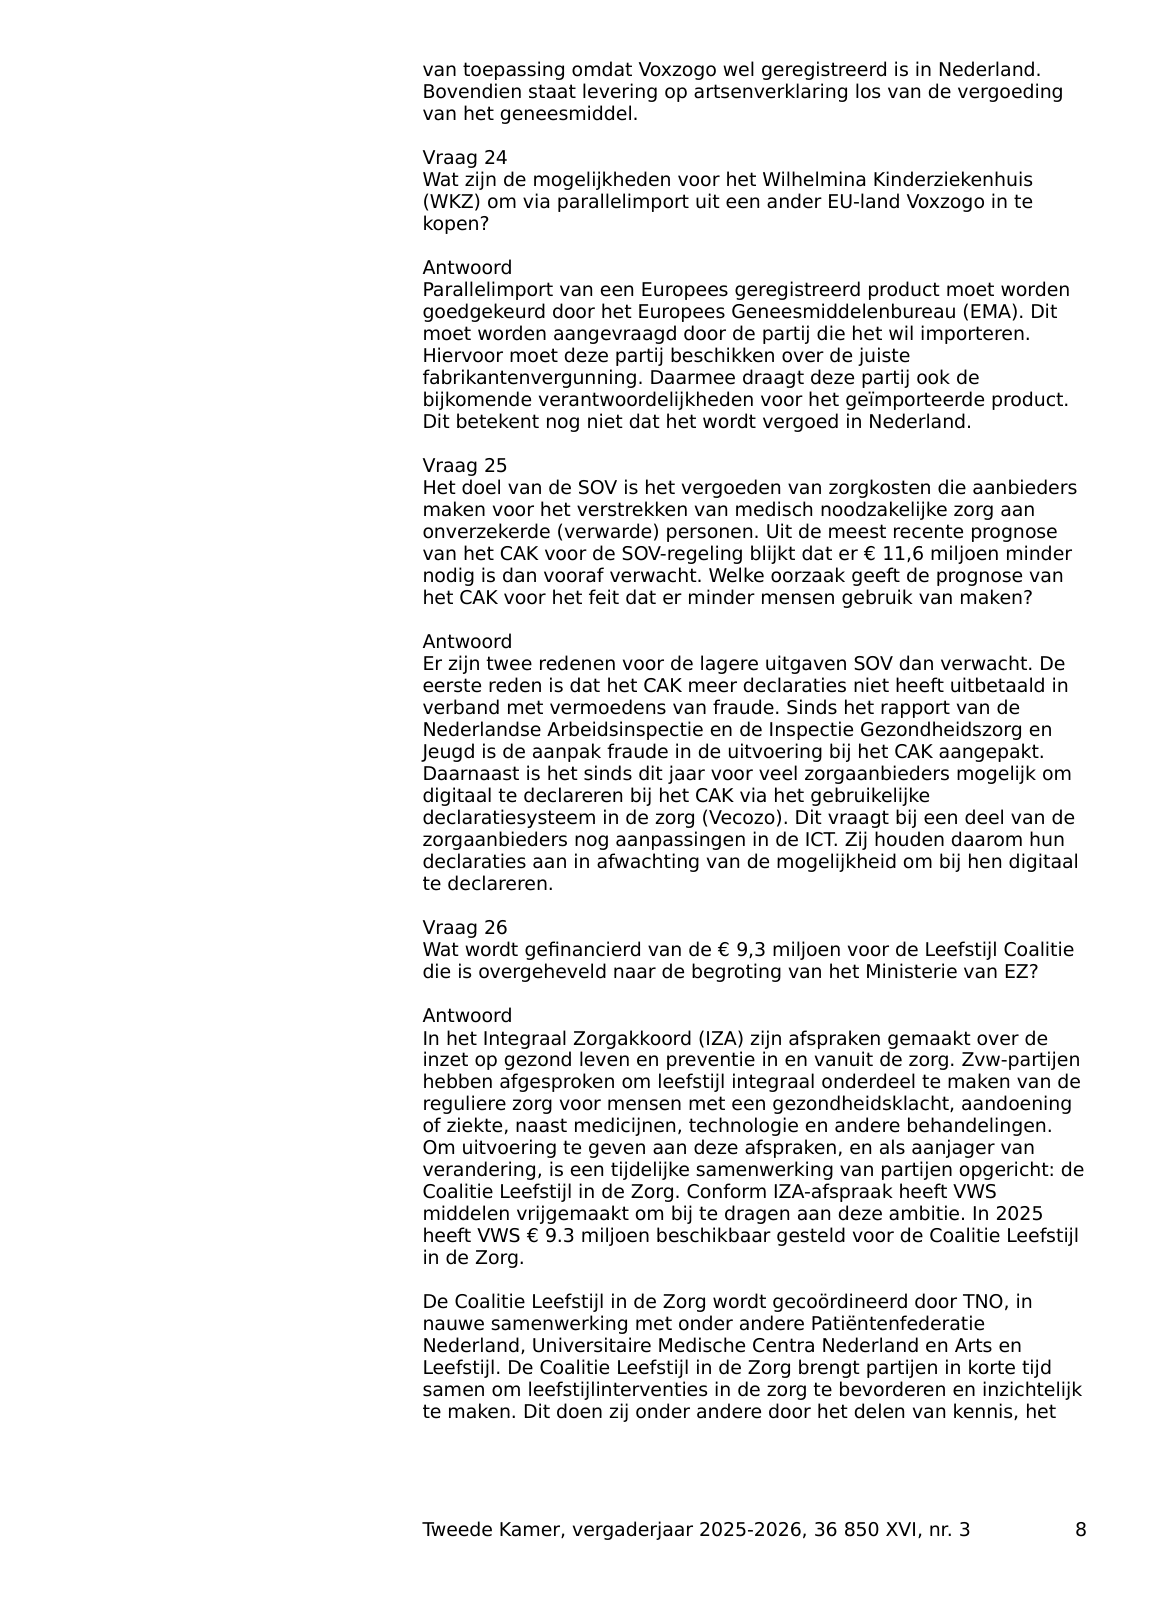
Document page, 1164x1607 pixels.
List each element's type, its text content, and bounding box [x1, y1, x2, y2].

text Er zijn twee redenen voor de lagere uitgaven SOV dan verwacht. De eerste reden is dat het CAK meer declaraties niet heeft uitbetaald in verband met vermoedens van fraude. Sinds het rapport van de Nederlandse Arbeidsinspectie en de Inspectie Gezondheidszorg en Jeugd is de aanpak fraude in de uitvoering bij het CAK aangepakt. Daarnaast is het sinds dit jaar voor veel zorgaanbieders mogelijk om digitaal te declareren bij het CAK via het gebruikelijke declaratiesysteem in de zorg (Vecozo). Dit vraagt bij een deel van de zorgaanbieders nog aanpassingen in de ICT. Zij houden daarom hun declaraties aan in afwachting van de mogelijkheid om bij hen digitaal te declareren. [422, 653, 1087, 895]
text Antwoord [422, 631, 1087, 653]
text Wat wordt gefinancierd van de € 9,3 miljoen voor de Leefstijl Coalitie die is overgeheveld naar de begroting van het Ministerie van EZ? [422, 939, 1087, 983]
text In het Integraal Zorgakkoord (IZA) zijn afspraken gemaakt over de inzet op gezond leven en preventie in en vanuit de zorg. Zvw-partijen hebben afgesproken om leefstijl integraal onderdeel te maken van de reguliere zorg voor mensen met een gezondheidsklacht, aandoening of ziekte, naast medicijnen, technologie en andere behandelingen. Om uitvoering te geven aan deze afspraken, en als aanjager van verandering, is een tijdelijke samenwerking van partijen opgericht: de Coalitie Leefstijl in de Zorg. Conform IZA-afspraak heeft VWS middelen vrijgemaakt om bij te dragen aan deze ambitie. In 2025 heeft VWS € 9.3 miljoen beschikbaar gesteld voor de Coalitie Leefstijl in de Zorg. [422, 1027, 1087, 1269]
text Het doel van de SOV is het vergoeden van zorgkosten die aanbieders maken voor het verstrekken van medisch noodzakelijke zorg aan onverzekerde (verwarde) personen. Uit de meest recente prognose van het CAK voor de SOV-regeling blijkt dat er € 11,6 miljoen minder nodig is dan vooraf verwacht. Welke oorzaak geeft de prognose van het CAK voor het feit dat er minder mensen gebruik van maken? [422, 477, 1087, 609]
text van toepassing omdat Voxzogo wel geregistreerd is in Nederland. Bovendien staat levering op artsenverklaring los van de vergoeding van het geneesmiddel. [422, 59, 1087, 125]
text Vraag 26 [422, 917, 1087, 939]
text Vraag 24 [422, 147, 1087, 169]
text Vraag 25 [422, 455, 1087, 477]
text Antwoord [422, 1005, 1087, 1027]
text Wat zijn de mogelijkheden voor het Wilhelmina Kinderziekenhuis (WKZ) om via parallelimport uit een ander EU-land Voxzogo in te kopen? [422, 169, 1087, 235]
text Antwoord [422, 257, 1087, 279]
text Parallelimport van een Europees geregistreerd product moet worden goedgekeurd door het Europees Geneesmiddelenbureau (EMA). Dit moet worden aangevraagd door de partij die het wil importeren. Hiervoor moet deze partij beschikken over de juiste fabrikantenvergunning. Daarmee draagt deze partij ook de bijkomende verantwoordelijkheden voor het geïmporteerde product. Dit betekent nog niet dat het wordt vergoed in Nederland. [422, 279, 1087, 433]
text De Coalitie Leefstijl in de Zorg wordt gecoördineerd door TNO, in nauwe samenwerking met onder andere Patiëntenfederatie Nederland, Universitaire Medische Centra Nederland en Arts en Leefstijl. De Coalitie Leefstijl in de Zorg brengt partijen in korte tijd samen om leefstijlinterventies in de zorg te bevorderen en inzichtelijk te maken. Dit doen zij onder andere door het delen van kennis, het [422, 1291, 1087, 1423]
